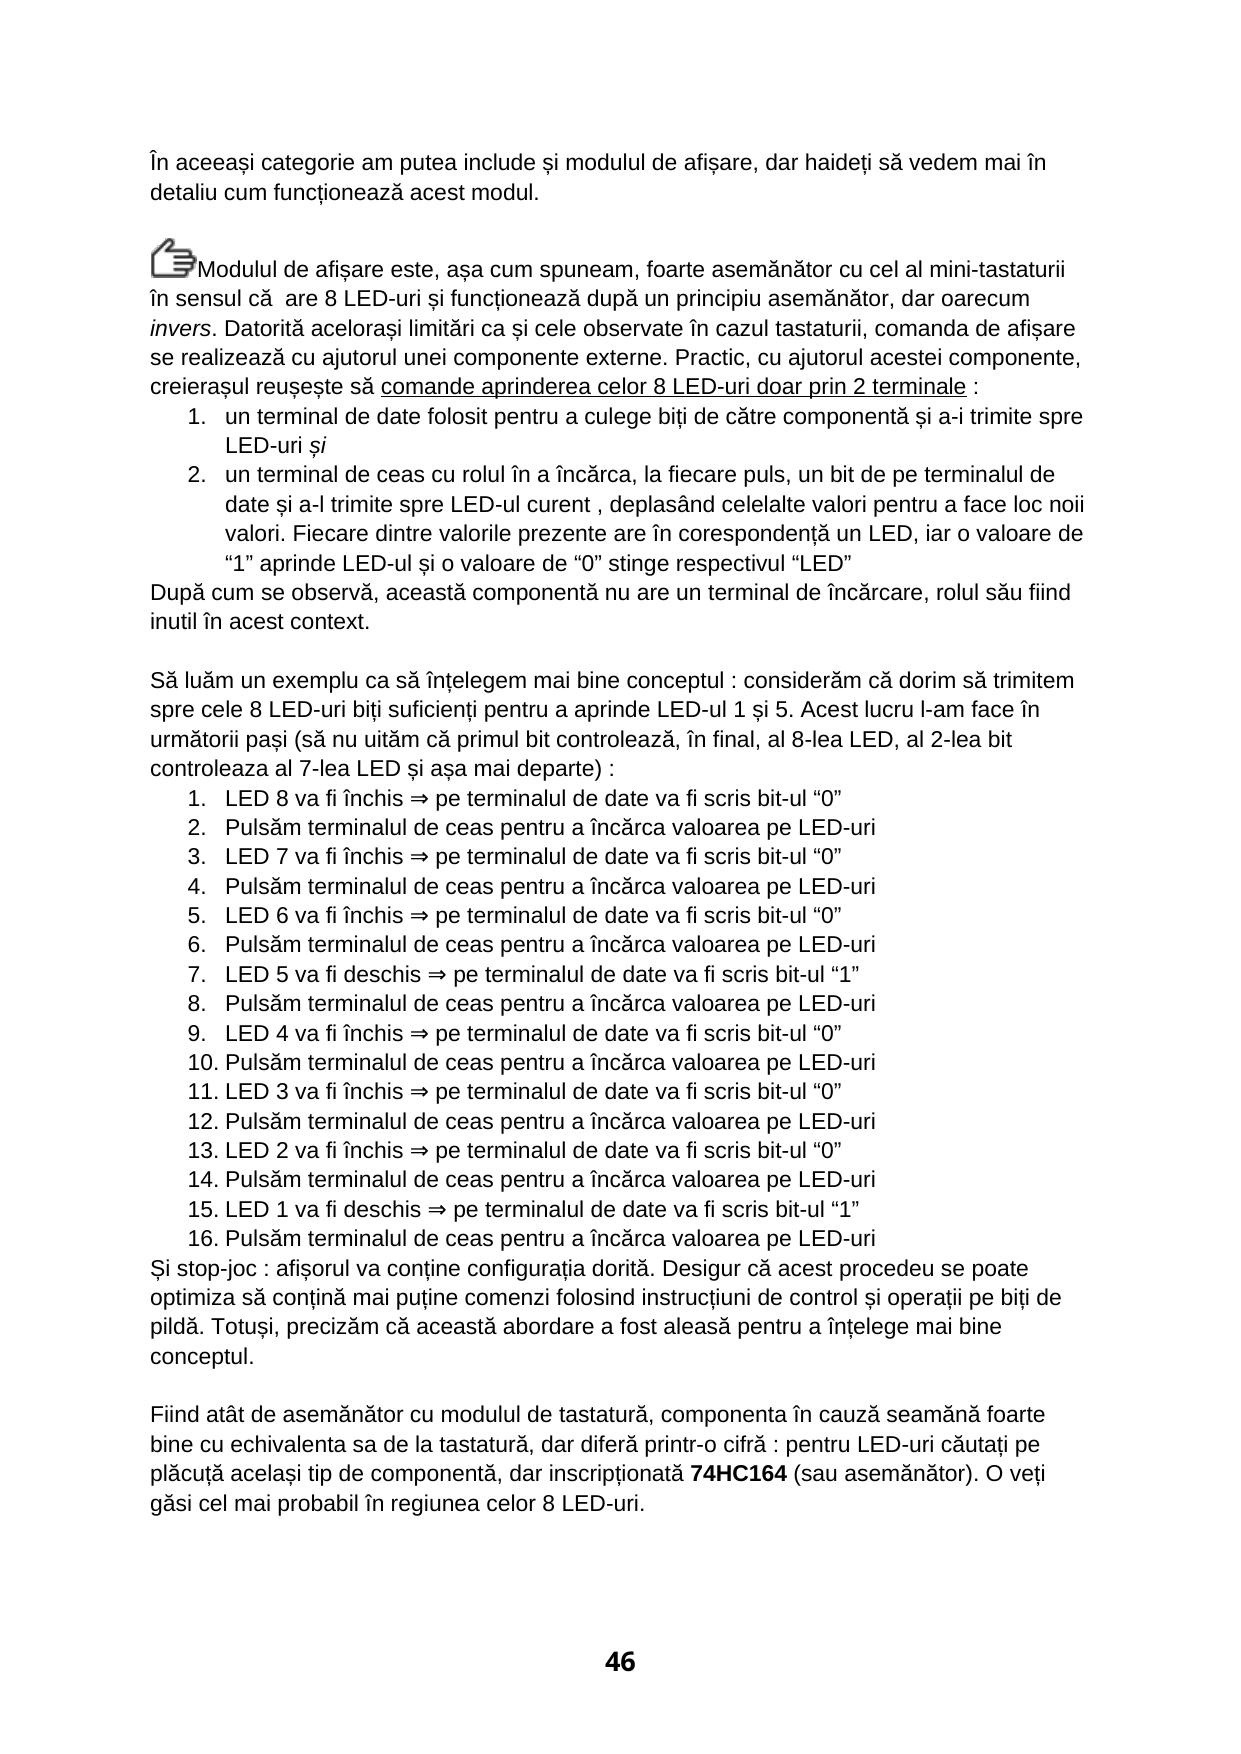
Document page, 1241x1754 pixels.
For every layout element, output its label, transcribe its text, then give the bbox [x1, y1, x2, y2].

list Pulsăm terminalul de ceas pentru a încărca valoarea pe LED-uri [187, 1167, 1091, 1193]
text Să luăm un exemplu ca să înțelegem mai bine conceptul : considerăm că dorim să trimitem spre cele 8 LED-uri biți suficienți pentru a aprinde LED-ul 1 și 5. Acest lucru l-am face în următorii pași (să nu uităm că primul bit controlează, în final, al 8-lea LED, al 2-lea bit controleaza al 7-lea LED și așa mai departe) : [150, 668, 1091, 781]
text Modulul de afișare este, așa cum spuneam, foarte asemănător cu cel al mini-tastaturii în sensul că are 8 LED-uri și funcționează după un principiu asemănător, dar oarecum invers. Datorită acelorași limitări ca și cele observate în cazul tastaturii, comanda de afișare se realizează cu ajutorul unei componente externe. Practic, cu ajutorul acestei componente, creierașul reușește să comande aprinderea celor 8 LED-uri doar prin 2 terminale : [150, 238, 1091, 399]
list Pulsăm terminalul de ceas pentru a încărca valoarea pe LED-uri [187, 814, 1091, 840]
list un terminal de ceas cu rolul în a încărca, la fiecare puls, un bit de pe terminalul de date și a-l trimite spre LED-ul curent , deplasând celelalte valori pentru a face loc noii valori. Fiecare dintre valorile prezente are în corespondență un LED, iar o valoare de “1” aprinde LED-ul și o valoare de “0” stinge respectivul “LED” [187, 462, 1091, 576]
list Pulsăm terminalul de ceas pentru a încărca valoarea pe LED-uri [187, 991, 1091, 1016]
list LED 5 va fi deschis ⇒ pe terminalul de date va fi scris bit-ul “1” [187, 961, 1091, 987]
list un terminal de date folosit pentru a culege biți de către componentă și a-i trimite spre LED-uri și [187, 403, 1091, 458]
text După cum se observă, această componentă nu are un terminal de încărcare, rolul său fiind inutil în acest context. [150, 579, 1091, 634]
list LED 8 va fi închis ⇒ pe terminalul de date va fi scris bit-ul “0” [187, 785, 1091, 811]
list Pulsăm terminalul de ceas pentru a încărca valoarea pe LED-uri [187, 1049, 1091, 1075]
list LED 4 va fi închis ⇒ pe terminalul de date va fi scris bit-ul “0” [187, 1020, 1091, 1046]
list Pulsăm terminalul de ceas pentru a încărca valoarea pe LED-uri [187, 873, 1091, 899]
list Pulsăm terminalul de ceas pentru a încărca valoarea pe LED-uri [187, 1226, 1091, 1251]
text În aceeași categorie am putea include și modulul de afișare, dar haideți să vedem mai în detaliu cum funcționează acest modul. [150, 150, 1091, 205]
picture [150, 238, 197, 278]
list LED 2 va fi închis ⇒ pe terminalul de date va fi scris bit-ul “0” [187, 1138, 1091, 1163]
list LED 6 va fi închis ⇒ pe terminalul de date va fi scris bit-ul “0” [187, 903, 1091, 928]
text Fiind atât de asemănător cu modulul de tastatură, componenta în cauză seamănă foarte bine cu echivalenta sa de la tastatură, dar diferă printr-o cifră : pentru LED-uri căutați pe plăcuță același tip de componentă, dar inscripționată 74HC164 (sau asemănător). O veți găsi cel mai probabil în regiunea celor 8 LED-uri. [150, 1402, 1091, 1516]
list Pulsăm terminalul de ceas pentru a încărca valoarea pe LED-uri [187, 1108, 1091, 1134]
list LED 7 va fi închis ⇒ pe terminalul de date va fi scris bit-ul “0” [187, 844, 1091, 869]
list LED 3 va fi închis ⇒ pe terminalul de date va fi scris bit-ul “0” [187, 1079, 1091, 1104]
list LED 1 va fi deschis ⇒ pe terminalul de date va fi scris bit-ul “1” [187, 1196, 1091, 1222]
text Și stop-joc : afișorul va conține configurația dorită. Desigur că acest procedeu se poate optimiza să conțină mai puține comenzi folosind instrucțiuni de control și operații pe biți de pildă. Totuși, precizăm că această abordare a fost aleasă pentru a înțelege mai bine conceptul. [150, 1255, 1091, 1369]
list Pulsăm terminalul de ceas pentru a încărca valoarea pe LED-uri [187, 932, 1091, 958]
